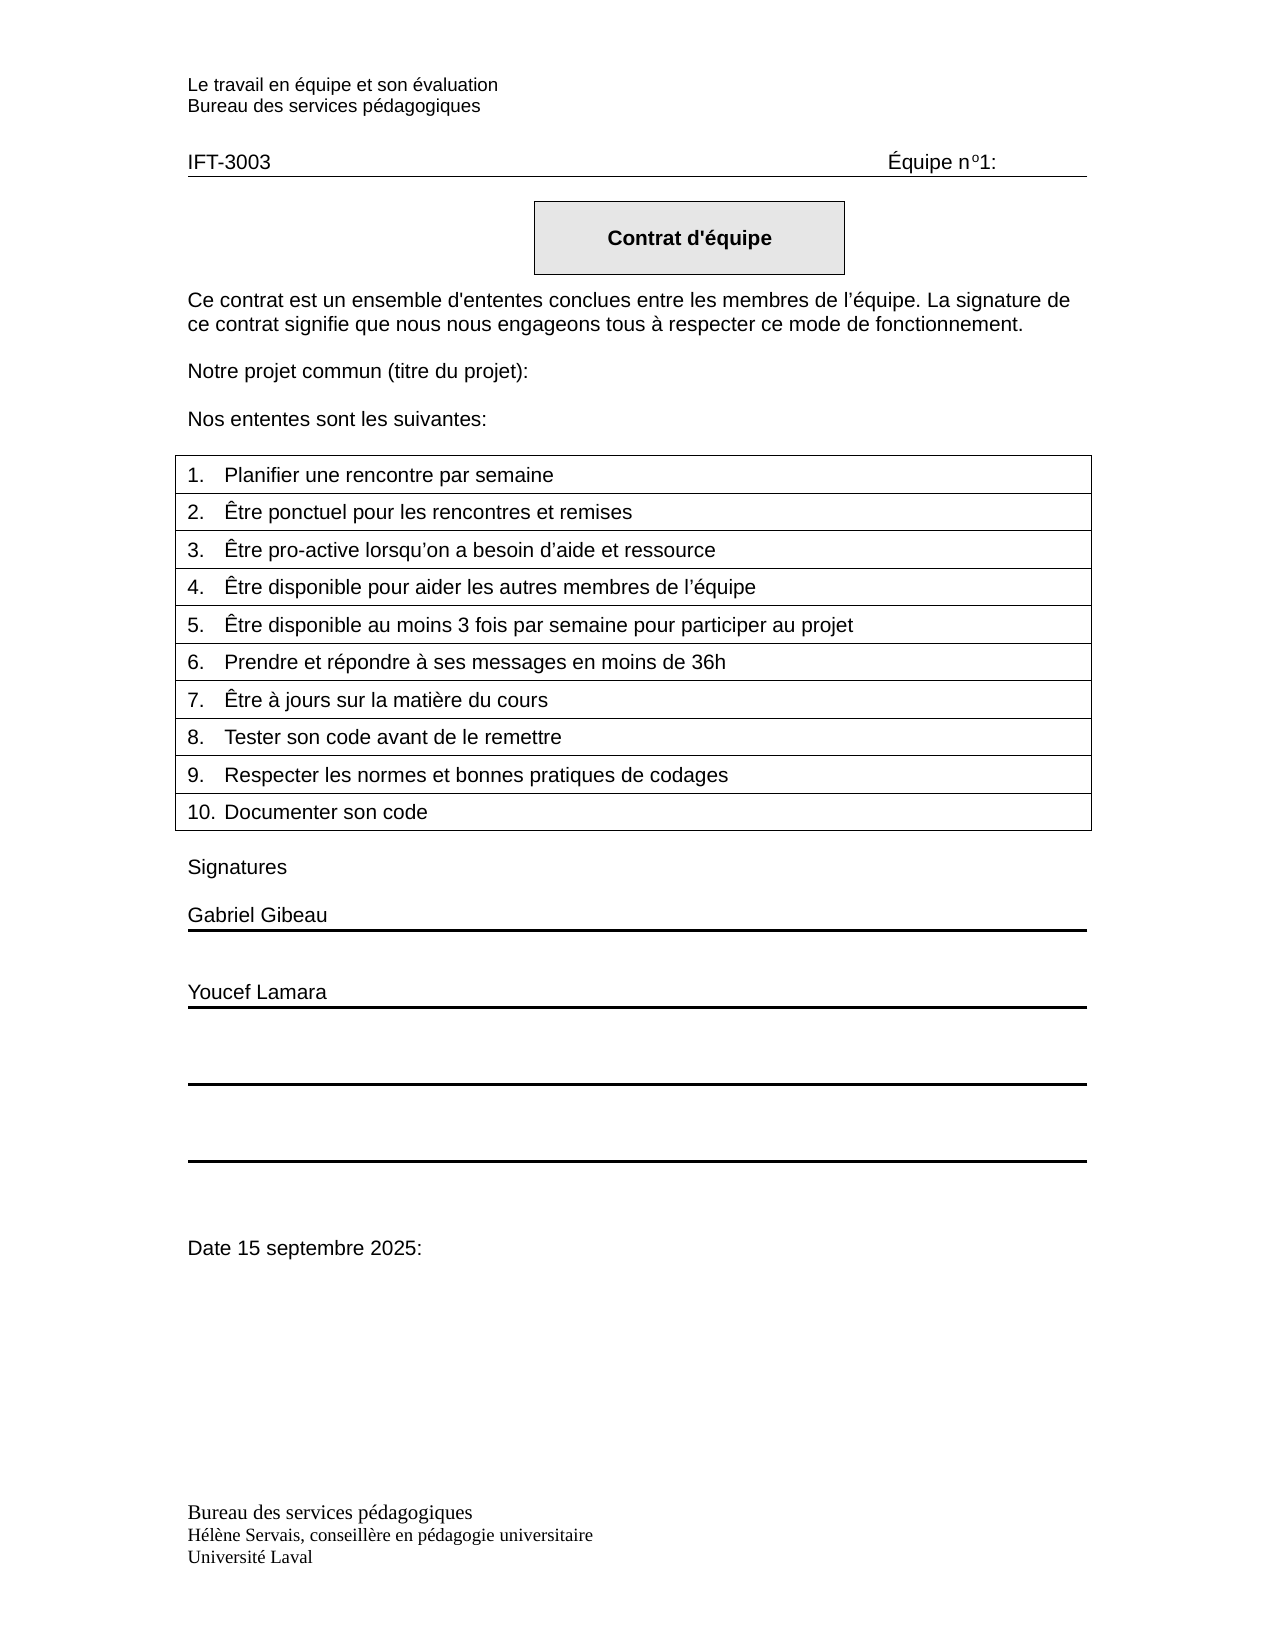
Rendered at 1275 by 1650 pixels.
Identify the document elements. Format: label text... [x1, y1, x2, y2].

table_header Contrat d'équipe [535, 202, 844, 274]
table_cell Être disponible pour aider les autres membres de l’équipe [176, 569, 1091, 605]
text IFT-3003 Équipe no1: [187, 150, 1087, 177]
table_cell Tester son code avant de le remettre [176, 719, 1091, 755]
text ­­­­­­­­­­­­­­­­­­­­­­­­­ [187, 956, 1087, 980]
table_cell Être ponctuel pour les rencontres et remises [176, 494, 1091, 530]
table_cell Être à jours sur la matière du cours [176, 681, 1091, 718]
table_cell Prendre et répondre à ses messages en moins de 36h [176, 644, 1091, 680]
text Youcef Lamara [187, 980, 1087, 1009]
table_cell Documenter son code [176, 794, 1091, 830]
table_cell Être disponible au moins 3 fois par semaine pour participer au projet [176, 606, 1091, 643]
text Gabriel Gibeau [187, 903, 1087, 932]
text Notre projet commun (titre du projet): [187, 359, 1087, 383]
text Nos ententes sont les suivantes: [187, 407, 1087, 431]
table_cell Être pro-active lorsqu’on a besoin d’aide et ressource [176, 531, 1091, 568]
text Ce contrat est un ensemble d'ententes conclues entre les membres de l’équipe. La signature de ce contrat signifie que nous nous engageons tous à respecter ce mode de fonctionnement. [187, 287, 1087, 335]
text ­­­­­­­­­­­­­­­­­­­­­­­­­ [187, 879, 1087, 903]
text Signatures [187, 855, 1087, 879]
text Date 15 septembre 2025: [187, 1235, 1087, 1259]
table_header Planifier une rencontre par semaine [176, 456, 1091, 493]
table_header [180, 201, 534, 274]
table_cell Respecter les normes et bonnes pratiques de codages [176, 756, 1091, 793]
